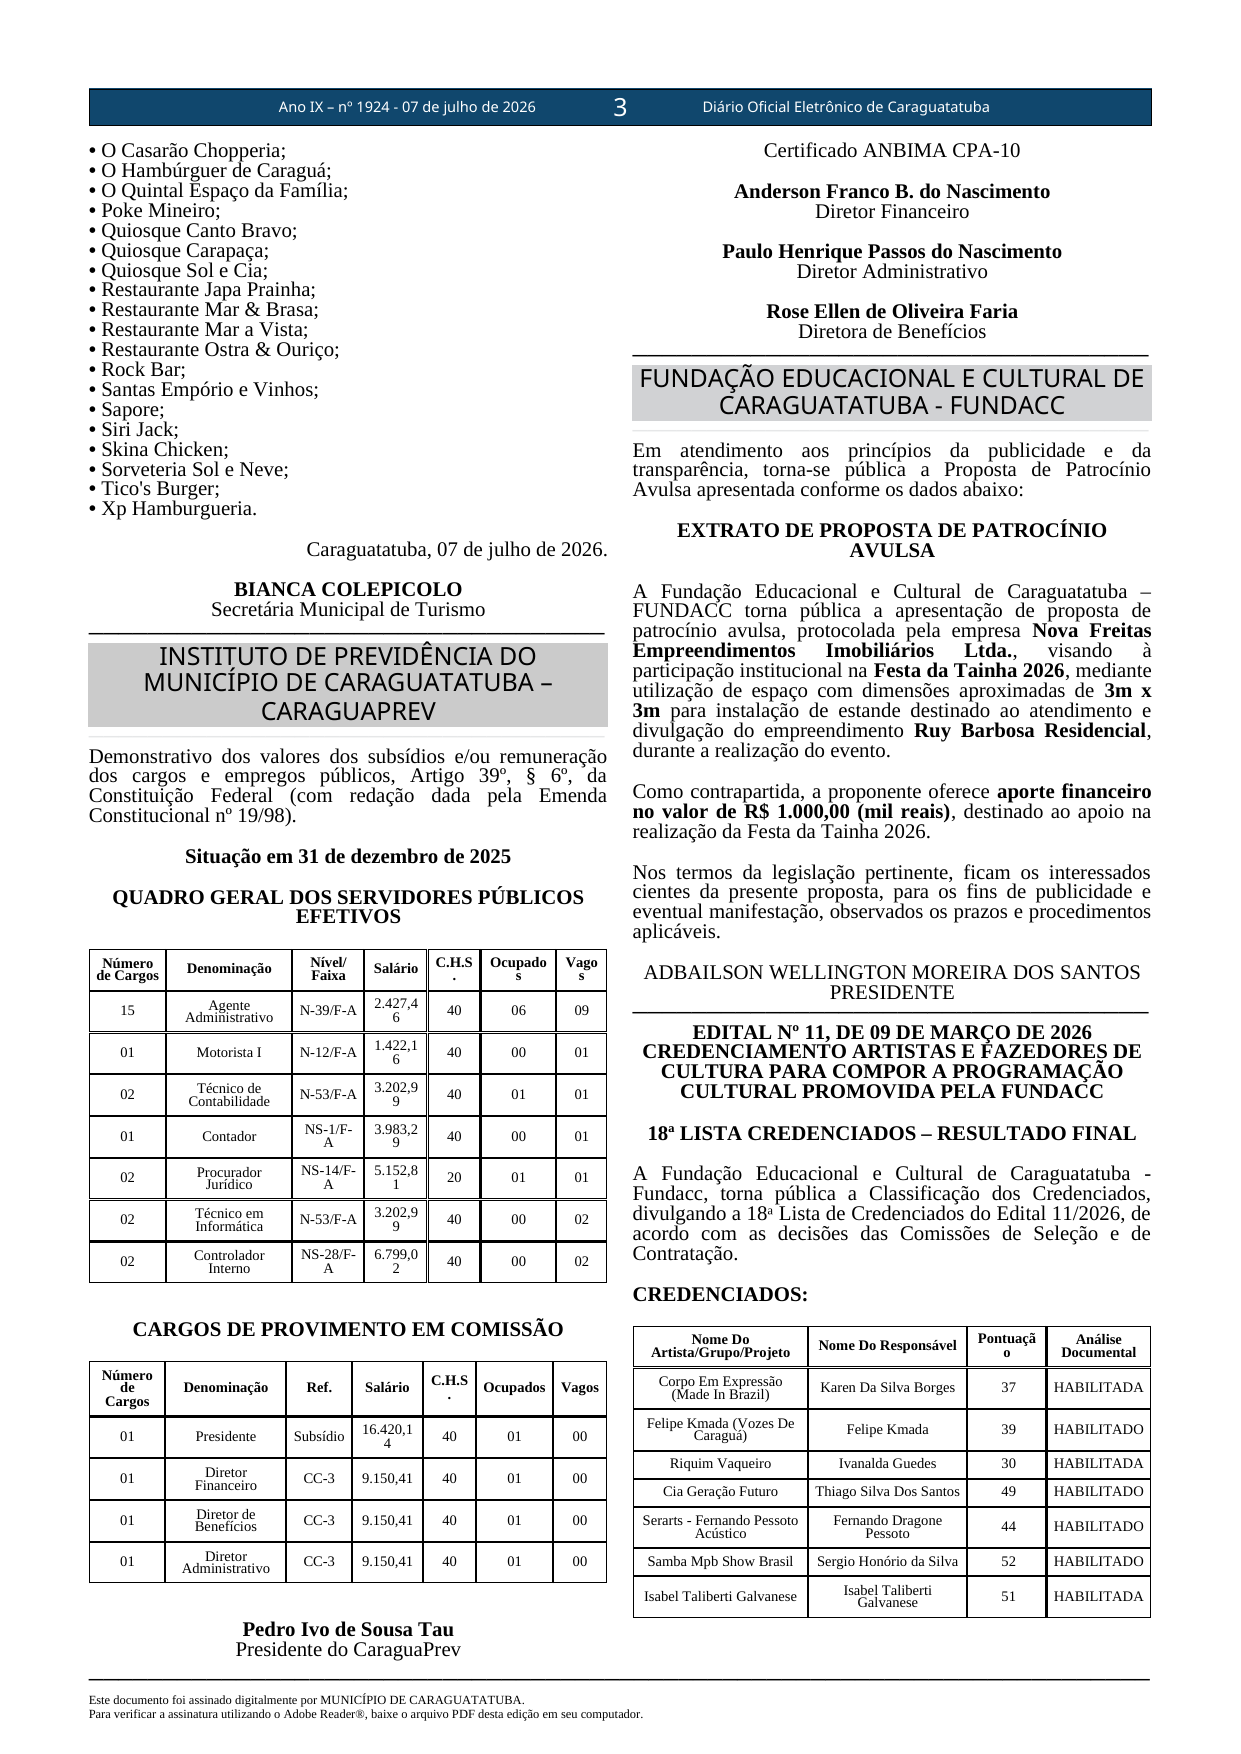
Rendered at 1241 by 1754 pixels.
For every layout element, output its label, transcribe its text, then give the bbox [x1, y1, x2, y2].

table_cell HABILITADA [1048, 1369, 1150, 1408]
table_cell 01 [557, 1034, 606, 1073]
table_header Salário [365, 950, 426, 990]
table_cell Procurador Jurídico [167, 1159, 291, 1198]
table_cell Felipe Kmada (Vozes De Caraguá) [634, 1410, 807, 1450]
text • Restaurante Ostra & Ouriço; [88, 341, 608, 361]
table_cell 1.422,16 [365, 1034, 426, 1073]
text EXTRATO DE PROPOSTA DE PATROCÍNIO AVULSA [632, 522, 1152, 562]
table_cell 00 [554, 1501, 606, 1541]
table_cell 00 [554, 1543, 606, 1582]
table_cell 01 [90, 1459, 164, 1499]
table_cell 00 [482, 1201, 555, 1240]
table_cell 00 [482, 1117, 555, 1157]
table_cell 01 [90, 1418, 164, 1457]
text ─────────────────────────────────── [632, 343, 1152, 365]
table_cell 02 [90, 1159, 165, 1198]
table_cell 00 [482, 1243, 555, 1282]
table_cell 37 [968, 1369, 1045, 1408]
text Certificado ANBIMA CPA-10 [632, 142, 1152, 162]
table_cell 02 [90, 1243, 165, 1282]
text • Quiosque Canto Bravo; [88, 221, 608, 241]
table_cell NS-1/F-A [293, 1117, 363, 1157]
table_cell Corpo Em Expressão (Made In Brazil) [634, 1369, 807, 1408]
table_cell Controlador Interno [167, 1243, 291, 1282]
table_cell 40 [429, 992, 479, 1031]
table_cell Samba Mpb Show Brasil [634, 1549, 807, 1575]
table_header Ocupados [482, 950, 555, 990]
table_cell 06 [482, 992, 555, 1031]
table_cell 00 [482, 1034, 555, 1073]
text • Skina Chicken; [88, 440, 608, 460]
table_cell 00 [554, 1418, 606, 1457]
text • O Casarão Chopperia; [88, 142, 608, 162]
text • Quiosque Carapaça; [88, 241, 608, 261]
text • O Hambúrguer de Caraguá; [88, 162, 608, 182]
table_cell 02 [90, 1201, 165, 1240]
table_cell Agente Administrativo [167, 992, 291, 1031]
text A Fundação Educacional e Cultural de Caraguatatuba - Fundacc, torna pública a Classificação dos Credenciados, divulgando a 18ᵃ Lista de Credenciados do Edital 11/2026, de acordo com as decisões das Comissões de Seleção e de Contratação. [632, 1164, 1152, 1264]
text • Tico's Burger; [88, 480, 608, 500]
text Diretor Financeiro [632, 202, 1152, 222]
text QUADRO GERAL DOS SERVIDORES PÚBLICOS EFETIVOS [88, 888, 608, 928]
table_header C.H.S. [424, 1362, 475, 1415]
table_header Ocupados [477, 1362, 552, 1415]
table_header Número de Cargos [90, 1362, 164, 1415]
text Como contrapartida, a proponente oferece aporte financeiro no valor de R$ 1.000,00 (mil reais), destinado ao apoio na realização da Festa da Tainha 2026. [632, 783, 1152, 843]
table_header C.H.S. [429, 950, 479, 990]
text ─────────────────────────────────── [88, 727, 608, 747]
table_cell HABILITADO [1048, 1508, 1150, 1547]
table_cell HABILITADO [1048, 1410, 1150, 1450]
table_cell 01 [477, 1418, 552, 1457]
table_cell 40 [429, 1201, 479, 1240]
table_cell HABILITADO [1048, 1549, 1150, 1575]
table_header Denominação [167, 950, 291, 990]
table_cell 2.427,46 [365, 992, 426, 1031]
text Demonstrativo dos valores dos subsídios e/ou remuneração dos cargos e empregos públicos, Artigo 39º, § 6º, da Constituição Federal (com redação dada pela Emenda Constitucional nº 19/98). [88, 747, 608, 827]
table_cell 5.152,81 [365, 1159, 426, 1198]
text Secretária Municipal de Turismo [88, 601, 608, 621]
table_cell Karen Da Silva Borges [809, 1369, 966, 1408]
table_cell Motorista I [167, 1034, 291, 1073]
text • Sapore; [88, 400, 608, 420]
table_cell 01 [477, 1543, 552, 1582]
table_header Análise Documental [1048, 1327, 1150, 1366]
text Pedro Ivo de Sousa Tau [88, 1621, 608, 1641]
table_cell 09 [557, 992, 606, 1031]
table_cell CC-3 [287, 1501, 351, 1541]
text • O Quintal Espaço da Família; [88, 182, 608, 201]
table_cell 01 [557, 1075, 606, 1115]
table_cell 6.799,02 [365, 1243, 426, 1282]
text PRESIDENTE [632, 984, 1152, 1004]
table_cell N-53/F-A [293, 1075, 363, 1115]
text Anderson Franco B. do Nascimento [632, 182, 1152, 202]
table_cell 01 [482, 1159, 555, 1198]
table_cell 44 [968, 1508, 1045, 1547]
text Nos termos da legislação pertinente, ficam os interessados cientes da presente proposta, para os fins de publicidade e eventual manifestação, observados os prazos e procedimentos aplicáveis. [632, 863, 1152, 943]
table_cell NS-14/F-A [293, 1159, 363, 1198]
table_cell 01 [482, 1075, 555, 1115]
table_cell 40 [429, 1075, 479, 1115]
text • Restaurante Mar & Brasa; [88, 301, 608, 321]
table_cell 40 [424, 1501, 475, 1541]
table_cell 01 [557, 1117, 606, 1157]
table_cell N-39/F-A [293, 992, 363, 1031]
text Caraguatatuba, 07 de julho de 2026. [88, 540, 608, 560]
table_cell 15 [90, 992, 165, 1031]
text Em atendimento aos princípios da publicidade e da transparência, torna-se pública a Proposta de Patrocínio Avulsa apresentada conforme os dados abaixo: [632, 441, 1152, 501]
text ─────────────────────────────────── [632, 421, 1152, 441]
table_cell CC-3 [287, 1543, 351, 1582]
text ADBAILSON WELLINGTON MOREIRA DOS SANTOS [632, 964, 1152, 984]
table_cell 02 [90, 1075, 165, 1115]
table_cell 02 [557, 1201, 606, 1240]
table_header Vagos [554, 1362, 606, 1415]
table_cell 3.202,99 [365, 1075, 426, 1115]
table_cell 3.983,29 [365, 1117, 426, 1157]
table_cell CC-3 [287, 1459, 351, 1499]
text • Santas Empório e Vinhos; [88, 381, 608, 400]
table_cell 49 [968, 1480, 1045, 1506]
table_cell Fernando Dragone Pessoto [809, 1508, 966, 1547]
table_cell 16.420,14 [353, 1418, 422, 1457]
table_cell 52 [968, 1549, 1045, 1575]
text EDITAL Nº 11, DE 09 DE MARÇO DE 2026 CREDENCIAMENTO ARTISTAS E FAZEDORES DE CULTURA PARA COMPOR A PROGRAMAÇÃO CULTURAL PROMOVIDA PELA FUNDACC [632, 1023, 1152, 1103]
table_cell Contador [167, 1117, 291, 1157]
table_cell 01 [90, 1543, 164, 1582]
table_cell 01 [90, 1117, 165, 1157]
table_cell 40 [429, 1117, 479, 1157]
text Diretor Administrativo [632, 263, 1152, 282]
table_cell NS-28/F-A [293, 1243, 363, 1282]
table_cell Isabel Taliberti Galvanese [809, 1577, 966, 1617]
text CARGOS DE PROVIMENTO EM COMISSÃO [88, 1320, 608, 1340]
table_cell 01 [90, 1034, 165, 1073]
table_cell 40 [429, 1243, 479, 1282]
table_cell Técnico em Informática [167, 1201, 291, 1240]
text A Fundação Educacional e Cultural de Caraguatatuba – FUNDACC torna pública a apresentação de proposta de patrocínio avulsa, protocolada pela empresa Nova Freitas Empreendimentos Imobiliários Ltda., visando à participação institucional na Festa da Tainha 2026, mediante utilização de espaço com dimensões aproximadas de 3m x 3m para instalação de estande destinado ao atendimento e divulgação do empreendimento Ruy Barbosa Residencial, durante a realização do evento. [632, 582, 1152, 762]
table_header Nível/Faixa [293, 950, 363, 990]
text Rose Ellen de Oliveira Faria [632, 303, 1152, 323]
table_cell Sergio Honório da Silva [809, 1549, 966, 1575]
table_header Vagos [557, 950, 606, 990]
text • Sorveteria Sol e Neve; [88, 460, 608, 480]
text Situação em 31 de dezembro de 2025 [88, 848, 608, 868]
table_header Denominação [166, 1362, 285, 1415]
table_cell HABILITADA [1048, 1577, 1150, 1617]
table_cell 40 [429, 1034, 479, 1073]
table_header Pontuação [968, 1327, 1045, 1366]
table_header Número de Cargos [90, 950, 165, 990]
table_cell Técnico de Contabilidade [167, 1075, 291, 1115]
table_cell HABILITADO [1048, 1480, 1150, 1506]
text CREDENCIADOS: [632, 1285, 1152, 1305]
table_cell Presidente [166, 1418, 285, 1457]
table_cell Diretor de Benefícios [166, 1501, 285, 1541]
table_cell 00 [554, 1459, 606, 1499]
table_cell 40 [424, 1459, 475, 1499]
table_cell 40 [424, 1543, 475, 1582]
table_cell 9.150,41 [353, 1501, 422, 1541]
table_cell Diretor Financeiro [166, 1459, 285, 1499]
text • Xp Hamburgueria. [88, 500, 608, 520]
text ─────────────────────────────────── [632, 1004, 1152, 1023]
table_cell 40 [424, 1418, 475, 1457]
table_cell 30 [968, 1452, 1045, 1478]
text Instituto de Previdência do Município de Caraguatatuba – CaraguaPrev [88, 643, 608, 727]
table_cell 9.150,41 [353, 1543, 422, 1582]
table_cell N-12/F-A [293, 1034, 363, 1073]
table_cell Diretor Administrativo [166, 1543, 285, 1582]
table_header Nome Do Responsável [809, 1327, 966, 1366]
text • Restaurante Japa Prainha; [88, 281, 608, 301]
table_cell 01 [477, 1459, 552, 1499]
table_cell 02 [557, 1243, 606, 1282]
table_cell 20 [429, 1159, 479, 1198]
table_cell N-53/F-A [293, 1201, 363, 1240]
table_cell 3.202,99 [365, 1201, 426, 1240]
text • Poke Mineiro; [88, 201, 608, 221]
table_cell 01 [90, 1501, 164, 1541]
text Paulo Henrique Passos do Nascimento [632, 243, 1152, 263]
table_cell Felipe Kmada [809, 1410, 966, 1450]
table_cell HABILITADA [1048, 1452, 1150, 1478]
text • Quiosque Sol e Cia; [88, 261, 608, 281]
table_cell 9.150,41 [353, 1459, 422, 1499]
table_cell 01 [477, 1501, 552, 1541]
text • Rock Bar; [88, 361, 608, 381]
text Presidente do CaraguaPrev [88, 1641, 608, 1660]
text BIANCA COLEPICOLO [88, 581, 608, 601]
table_cell Cia Geração Futuro [634, 1480, 807, 1506]
text 18ª LISTA CREDENCIADOS – RESULTADO FINAL [632, 1124, 1152, 1144]
text • Siri Jack; [88, 420, 608, 440]
table_header Salário [353, 1362, 422, 1415]
table_cell 39 [968, 1410, 1045, 1450]
table_header Nome Do Artista/Grupo/Projeto [634, 1327, 807, 1366]
table_cell 01 [557, 1159, 606, 1198]
text ─────────────────────────────────── [88, 621, 608, 643]
table_cell 51 [968, 1577, 1045, 1617]
text • Restaurante Mar a Vista; [88, 321, 608, 341]
table_cell Thiago Silva Dos Santos [809, 1480, 966, 1506]
table_cell Ivanalda Guedes [809, 1452, 966, 1478]
text FUNDAÇÃO EDUCACIONAL E CULTURAL DE CARAGUATATUBA - FUNDACC [632, 365, 1152, 421]
table_cell Serarts - Fernando Pessoto Acústico [634, 1508, 807, 1547]
table_header Ref. [287, 1362, 351, 1415]
table_cell Subsídio [287, 1418, 351, 1457]
text Diretora de Benefícios [632, 323, 1152, 343]
table_cell Isabel Taliberti Galvanese [634, 1577, 807, 1617]
table_cell Riquim Vaqueiro [634, 1452, 807, 1478]
